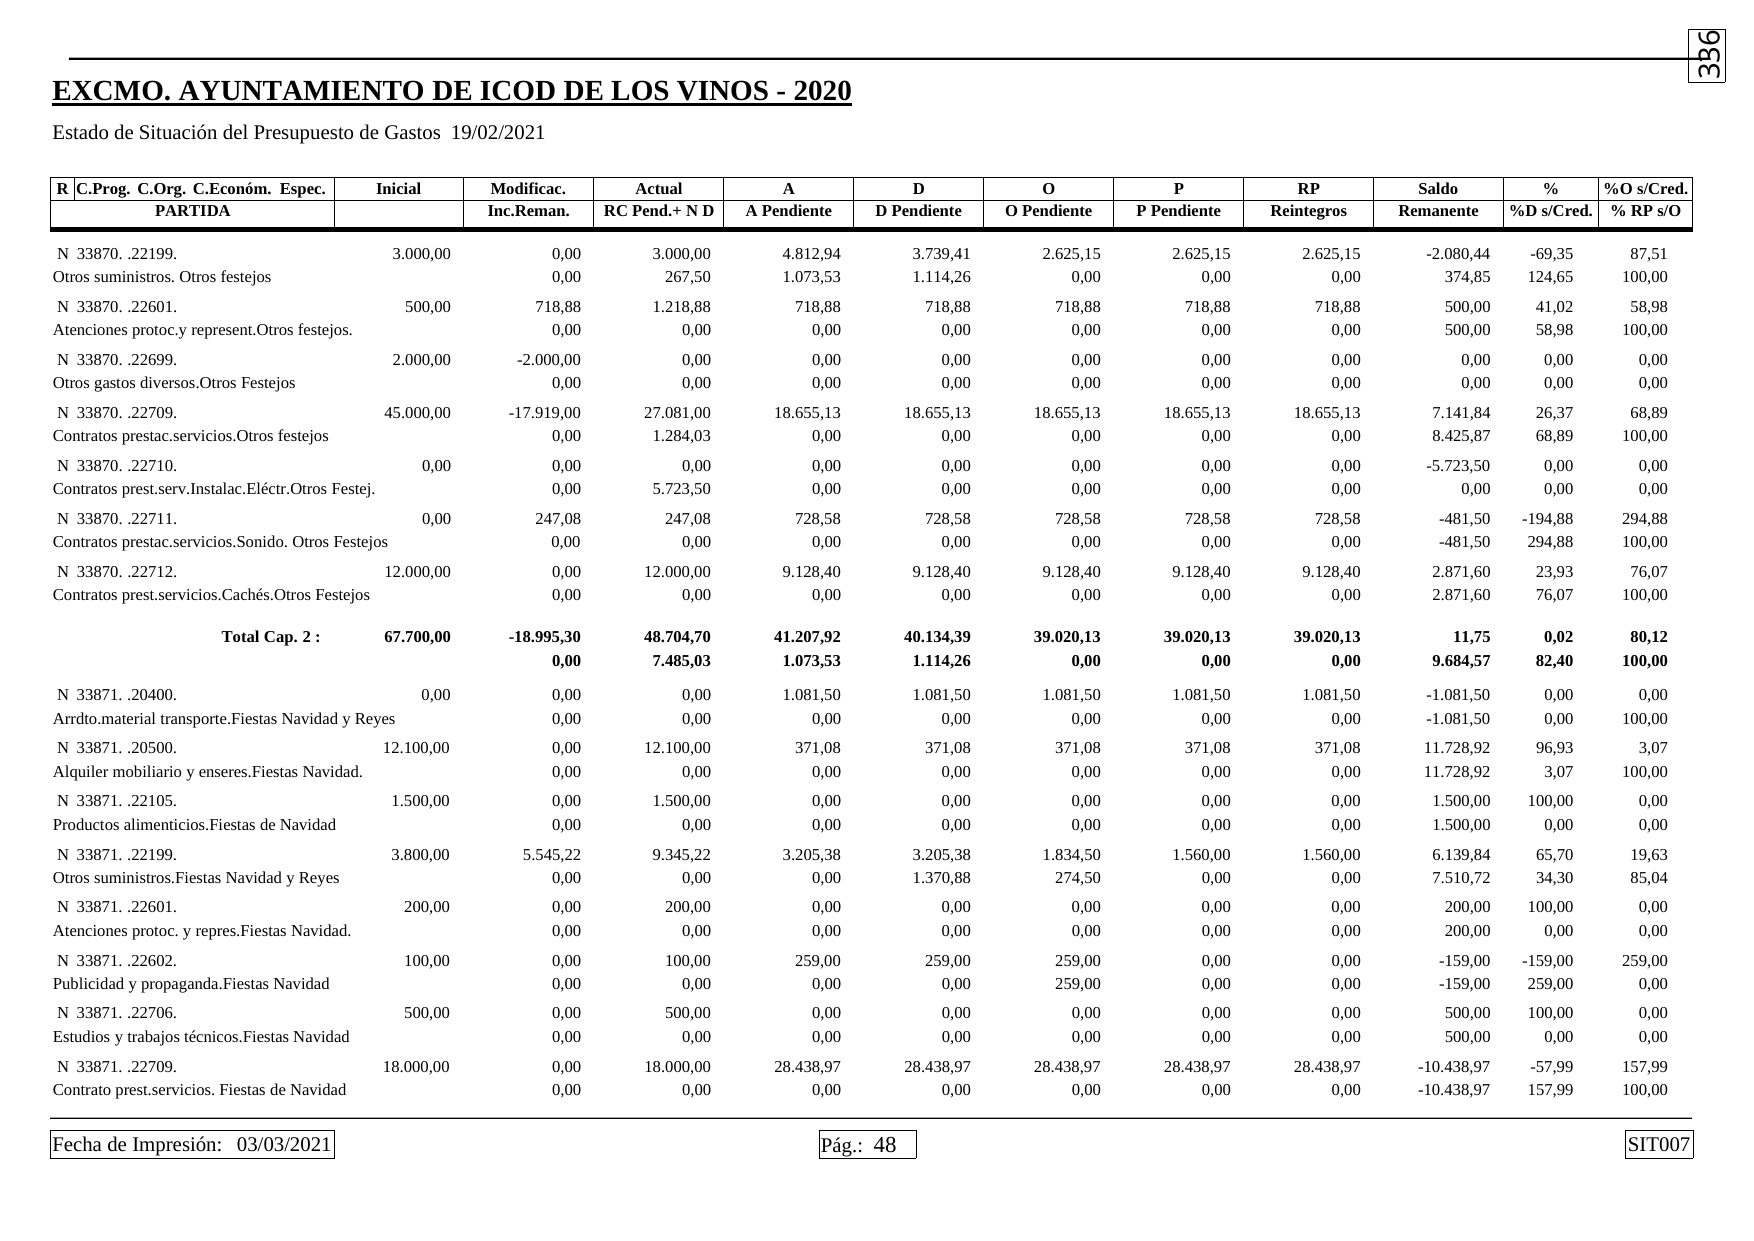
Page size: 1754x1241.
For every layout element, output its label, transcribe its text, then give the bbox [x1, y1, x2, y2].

table_cell -1.081,50 [1389, 678, 1506, 707]
table_cell 0,00 [742, 972, 872, 998]
table_cell 28.438,97 [1262, 1052, 1389, 1078]
table_cell 58,98 [1598, 292, 1673, 318]
table_cell D Pendiente [854, 201, 983, 227]
table_cell 0,00 [479, 678, 612, 707]
table_cell 0,00 [1262, 972, 1389, 998]
table_cell Otros suministros.Fiestas Navidad y Reyes [48, 866, 479, 892]
table_cell 39.020,13 [1262, 616, 1389, 648]
table_cell 267,50 [612, 265, 742, 292]
table_cell 0,00 [1132, 999, 1262, 1025]
text 336 [1689, 31, 1724, 82]
table_cell N 33871. .20500. 12.100,00 [48, 734, 479, 760]
table_cell 0,00 [479, 919, 612, 946]
table_cell 0,00 [1262, 893, 1389, 919]
table_cell 0,00 [742, 318, 872, 345]
table_cell 9.345,22 [612, 840, 742, 866]
table_cell 100,00 [1598, 649, 1673, 678]
table_cell 247,08 [612, 504, 742, 530]
table_cell 374,85 [1389, 265, 1506, 292]
table_cell 34,30 [1506, 866, 1598, 892]
table_cell -1.081,50 [1389, 707, 1506, 733]
table_cell 0,00 [479, 478, 612, 504]
table_cell 0,00 [479, 649, 612, 678]
table_cell 0,00 [742, 786, 872, 813]
table_cell 0,00 [1598, 371, 1673, 398]
table_cell 96,93 [1506, 734, 1598, 760]
table_cell 39.020,13 [1132, 616, 1262, 648]
table_cell 0,00 [1262, 424, 1389, 451]
table_cell 0,00 [479, 866, 612, 892]
table_cell 259,00 [1506, 972, 1598, 998]
table_cell 0,00 [479, 999, 612, 1025]
table_cell 0,00 [872, 530, 1002, 557]
table_cell 0,00 [1002, 1078, 1132, 1104]
table_cell 18.655,13 [1132, 398, 1262, 424]
table_header Actual [594, 178, 723, 200]
table_cell 1.560,00 [1132, 840, 1262, 866]
table_cell 0,00 [742, 1025, 872, 1052]
table_cell 200,00 [1389, 919, 1506, 946]
table_cell 0,00 [742, 707, 872, 733]
table_cell 0,00 [1002, 371, 1132, 398]
table_cell 0,00 [1262, 786, 1389, 813]
table_cell 40.134,39 [872, 616, 1002, 648]
table_cell 82,40 [1506, 649, 1598, 678]
table_cell [379, 649, 479, 678]
table_cell 0,00 [1132, 649, 1262, 678]
table_cell 200,00 [612, 893, 742, 919]
table_cell 0,00 [479, 707, 612, 733]
table_cell 100,00 [1598, 1078, 1673, 1104]
table_cell 3.205,38 [872, 840, 1002, 866]
table_cell 0,00 [872, 893, 1002, 919]
table_cell 11.728,92 [1389, 734, 1506, 760]
table_cell [379, 265, 479, 292]
table_cell 2.871,60 [1389, 584, 1506, 616]
table_cell 11,75 [1389, 616, 1506, 648]
table_cell 0,00 [612, 678, 742, 707]
table_cell 0,00 [1262, 866, 1389, 892]
table_cell 0,00 [1132, 760, 1262, 786]
table_cell 0,00 [1002, 649, 1132, 678]
table_cell 11.728,92 [1389, 760, 1506, 786]
table_cell %D s/Cred. [1504, 201, 1598, 227]
table_cell Reintegros [1244, 201, 1373, 227]
table_cell 100,00 [1598, 760, 1673, 786]
table_cell 2.871,60 [1389, 557, 1506, 583]
table_cell Estudios y trabajos técnicos.Fiestas Navidad [48, 1025, 479, 1052]
table_header 3.000,00 [379, 239, 479, 265]
table_cell 80,12 [1598, 616, 1673, 648]
table_cell 0,00 [1002, 919, 1132, 946]
table_cell 500,00 [612, 999, 742, 1025]
table_cell 0,00 [872, 478, 1002, 504]
table_cell 0,00 [742, 345, 872, 371]
table_header C.Prog. C.Org. C.Económ. Espec. [75, 178, 334, 200]
table_cell 3,07 [1506, 760, 1598, 786]
table_cell 200,00 [1389, 893, 1506, 919]
table_cell 371,08 [1262, 734, 1389, 760]
table_cell 0,00 [612, 1025, 742, 1052]
table_cell 0,00 [872, 999, 1002, 1025]
table_cell 9.128,40 [1132, 557, 1262, 583]
table_cell 100,00 [1598, 584, 1673, 616]
table_cell 0,00 [1262, 1025, 1389, 1052]
table_cell 124,65 [1506, 265, 1598, 292]
table_cell 0,00 [479, 734, 612, 760]
table_cell 0,00 [1002, 760, 1132, 786]
table_cell 0,00 [1598, 1025, 1673, 1052]
table_cell 0,00 [1002, 1025, 1132, 1052]
table_cell 728,58 [1002, 504, 1132, 530]
table_cell 0,00 [872, 972, 1002, 998]
table_header D [854, 178, 983, 200]
table_cell [379, 424, 479, 451]
table_cell 76,07 [1598, 557, 1673, 583]
table_cell 0,00 [742, 478, 872, 504]
table_cell 9.128,40 [1002, 557, 1132, 583]
table_cell 0,00 [1262, 813, 1389, 839]
table_cell 45.000,00 [379, 398, 479, 424]
table_cell 7.485,03 [612, 649, 742, 678]
table_cell N 33871. .22601. 200,00 [48, 893, 479, 919]
table_cell 0,00 [479, 265, 612, 292]
table_cell 27.081,00 [612, 398, 742, 424]
table_cell 0,00 [872, 813, 1002, 839]
table_cell 0,00 [612, 318, 742, 345]
table_cell 0,00 [1132, 946, 1262, 972]
table_cell 1.081,50 [872, 678, 1002, 707]
table_cell 0,00 [742, 424, 872, 451]
table_cell 0,00 [1002, 999, 1132, 1025]
table_cell 0,00 [742, 760, 872, 786]
table_cell 0,00 [479, 946, 612, 972]
table_cell 7.510,72 [1389, 866, 1506, 892]
table_cell 19,63 [1598, 840, 1673, 866]
table_cell N 33870. .22711. [48, 504, 379, 530]
table_cell 0,00 [479, 318, 612, 345]
table_cell 18.655,13 [1262, 398, 1389, 424]
table_cell 0,00 [1506, 919, 1598, 946]
table_cell 0,00 [742, 371, 872, 398]
table_cell 371,08 [872, 734, 1002, 760]
table_cell 0,00 [1598, 919, 1673, 946]
table_cell 0,00 [1389, 478, 1506, 504]
table_header Saldo [1374, 178, 1503, 200]
table_cell [48, 649, 379, 678]
table_cell Arrdto.material transporte.Fiestas Navidad y Reyes [48, 707, 479, 733]
table_cell 294,88 [1506, 530, 1598, 557]
table_cell 100,00 [1598, 530, 1673, 557]
table_cell 718,88 [1262, 292, 1389, 318]
table_cell 23,93 [1506, 557, 1598, 583]
table_header RP [1244, 178, 1373, 200]
table_header P [1114, 178, 1243, 200]
table_cell 0,00 [1598, 999, 1673, 1025]
table_cell 0,00 [479, 424, 612, 451]
table_cell 0,00 [872, 424, 1002, 451]
table_cell 0,00 [479, 813, 612, 839]
table_header A [724, 178, 853, 200]
table_cell 0,00 [742, 1078, 872, 1104]
table_cell 371,08 [742, 734, 872, 760]
table_cell 100,00 [1598, 424, 1673, 451]
table_cell N 33870. .22699. [48, 345, 379, 371]
table_header -2.080,44 [1389, 239, 1506, 265]
table_cell 0,00 [612, 866, 742, 892]
table_cell 500,00 [1389, 292, 1506, 318]
table_cell 728,58 [1262, 504, 1389, 530]
table_cell 0,00 [1132, 530, 1262, 557]
table_cell 5.545,22 [479, 840, 612, 866]
table_cell 18.655,13 [1002, 398, 1132, 424]
table_cell [379, 371, 479, 398]
table_cell 0,00 [742, 813, 872, 839]
table_cell 9.128,40 [1262, 557, 1389, 583]
table_cell N 33870. .22601. [48, 292, 379, 318]
table_cell 1.114,26 [872, 649, 1002, 678]
table_header Inicial [335, 178, 463, 200]
table_cell N 33871. .22706. 500,00 [48, 999, 479, 1025]
table_cell 0,00 [742, 866, 872, 892]
table_cell 0,00 [1002, 584, 1132, 616]
table_cell 0,00 [742, 893, 872, 919]
table_cell 26,37 [1506, 398, 1598, 424]
table_cell 67.700,00 [379, 616, 479, 648]
table_header % [1504, 178, 1598, 200]
table_cell 68,89 [1598, 398, 1673, 424]
table_cell 0,00 [1389, 371, 1506, 398]
table_cell 100,00 [612, 946, 742, 972]
table_cell 0,00 [742, 919, 872, 946]
table_cell RC Pend.+ N D [594, 201, 723, 227]
table_cell 28.438,97 [1132, 1052, 1262, 1078]
table_cell 718,88 [1002, 292, 1132, 318]
table_cell 0,00 [612, 707, 742, 733]
table_cell 18.655,13 [742, 398, 872, 424]
table_cell 259,00 [872, 946, 1002, 972]
table_cell 0,00 [612, 584, 742, 616]
table_header Modificac. [464, 178, 593, 200]
table_cell 0,00 [1262, 451, 1389, 477]
table_cell 1.500,00 [1389, 813, 1506, 839]
table_cell 0,00 [1262, 1078, 1389, 1104]
table_cell 0,00 [1132, 1078, 1262, 1104]
table_header N 33870. .22199. [48, 239, 379, 265]
table_cell 0,00 [1262, 760, 1389, 786]
table_cell 12.000,00 [379, 557, 479, 583]
table_header 2.625,15 [1002, 239, 1132, 265]
table_cell 0,00 [1262, 345, 1389, 371]
table_cell 1.081,50 [1262, 678, 1389, 707]
table_cell 728,58 [1132, 504, 1262, 530]
table_cell N 33871. .22199. 3.800,00 [48, 840, 479, 866]
table_cell 12.000,00 [612, 557, 742, 583]
table_cell 157,99 [1506, 1078, 1598, 1104]
table_cell 0,00 [1132, 866, 1262, 892]
table_cell 718,88 [742, 292, 872, 318]
table_cell 1.500,00 [1389, 786, 1506, 813]
table_cell PARTIDA [51, 201, 334, 227]
table_header 2.625,15 [1132, 239, 1262, 265]
table_cell 100,00 [1506, 999, 1598, 1025]
table_cell 274,50 [1002, 866, 1132, 892]
table_cell 0,00 [1002, 318, 1132, 345]
table_cell 0,00 [612, 972, 742, 998]
table_cell 0,00 [612, 1078, 742, 1104]
table_cell 7.141,84 [1389, 398, 1506, 424]
table_cell N 33870. .22709. [48, 398, 379, 424]
table_cell 9.128,40 [872, 557, 1002, 583]
table_cell 0,00 [1132, 893, 1262, 919]
table_cell % RP s/O [1599, 201, 1692, 227]
table_header %O s/Cred. [1599, 178, 1692, 200]
table_cell 0,00 [872, 786, 1002, 813]
table_cell 0,00 [1389, 345, 1506, 371]
table_cell 0,00 [479, 972, 612, 998]
table_cell -2.000,00 [479, 345, 612, 371]
table_cell 500,00 [1389, 318, 1506, 345]
table_cell 0,00 [1262, 919, 1389, 946]
table_cell 9.684,57 [1389, 649, 1506, 678]
table_cell N 33871. .20400. 0,00 [48, 678, 479, 707]
table_cell 1.081,50 [1132, 678, 1262, 707]
table_cell 1.081,50 [1002, 678, 1132, 707]
table_cell 0,00 [1002, 707, 1132, 733]
table_cell 0,00 [1262, 478, 1389, 504]
table_cell 0,00 [1262, 371, 1389, 398]
table_cell 1.500,00 [612, 786, 742, 813]
table_cell 0,00 [1262, 318, 1389, 345]
table_cell 500,00 [1389, 999, 1506, 1025]
table_cell 0,00 [1506, 707, 1598, 733]
table_cell 728,58 [742, 504, 872, 530]
table_header 2.625,15 [1262, 239, 1389, 265]
table_cell 6.139,84 [1389, 840, 1506, 866]
table_cell -10.438,97 [1389, 1052, 1506, 1078]
table_cell -159,00 [1506, 946, 1598, 972]
table_cell 0,00 [872, 318, 1002, 345]
table_cell 0,00 [1598, 786, 1673, 813]
table_cell 0,00 [479, 557, 612, 583]
table_cell -481,50 [1389, 530, 1506, 557]
table_cell 0,00 [1598, 678, 1673, 707]
table_cell 48.704,70 [612, 616, 742, 648]
table_cell 728,58 [872, 504, 1002, 530]
table_cell -5.723,50 [1389, 451, 1506, 477]
table_cell 28.438,97 [742, 1052, 872, 1078]
table_cell Inc.Reman. [464, 201, 593, 227]
table_header -69,35 [1506, 239, 1598, 265]
table_cell [379, 584, 479, 616]
table_cell -481,50 [1389, 504, 1506, 530]
table_cell 0,00 [1506, 478, 1598, 504]
table_cell 0,00 [1132, 371, 1262, 398]
table_cell 0,00 [1262, 265, 1389, 292]
table_cell 1.370,88 [872, 866, 1002, 892]
table_cell 0,00 [1598, 893, 1673, 919]
table_cell Otros suministros. Otros festejos [48, 265, 379, 292]
table_cell 0,00 [479, 584, 612, 616]
table_cell 0,00 [1506, 345, 1598, 371]
table_cell 0,00 [612, 371, 742, 398]
table_cell Total Cap. 2 : [48, 616, 379, 648]
table_cell 1.218,88 [612, 292, 742, 318]
table_cell 0,00 [872, 1025, 1002, 1052]
table_cell 3.205,38 [742, 840, 872, 866]
table_header 0,00 [479, 239, 612, 265]
table_cell 1.284,03 [612, 424, 742, 451]
table_cell 500,00 [379, 292, 479, 318]
table_cell 0,00 [1262, 530, 1389, 557]
table_cell 259,00 [1002, 972, 1132, 998]
table_cell 41,02 [1506, 292, 1598, 318]
table_cell 0,00 [1598, 451, 1673, 477]
table_cell 0,00 [872, 919, 1002, 946]
table_cell 65,70 [1506, 840, 1598, 866]
table_cell 0,00 [612, 345, 742, 371]
table_cell 0,00 [872, 707, 1002, 733]
table_cell 18.000,00 [612, 1052, 742, 1078]
table_cell 0,00 [1132, 451, 1262, 477]
table_header R [51, 178, 74, 200]
table_cell 0,00 [1002, 893, 1132, 919]
table_cell Productos alimenticios.Fiestas de Navidad [48, 813, 479, 839]
table_cell 100,00 [1598, 318, 1673, 345]
table_cell 0,00 [379, 451, 479, 477]
table_cell 0,00 [612, 451, 742, 477]
table_cell 294,88 [1598, 504, 1673, 530]
table_cell 0,00 [1262, 649, 1389, 678]
table_cell 1.073,53 [742, 265, 872, 292]
table_cell 259,00 [1598, 946, 1673, 972]
table_cell Contratos prestac.servicios.Sonido. Otros Festejos 0,00 [48, 530, 612, 557]
table_cell P Pendiente [1114, 201, 1243, 227]
table_cell Remanente [1374, 201, 1503, 227]
table_cell 3,07 [1598, 734, 1673, 760]
table_cell 0,00 [1132, 707, 1262, 733]
table_cell 0,00 [742, 584, 872, 616]
table_cell 1.114,26 [872, 265, 1002, 292]
table_cell N 33871. .22105. 1.500,00 [48, 786, 479, 813]
table_cell 0,00 [1506, 1025, 1598, 1052]
table_cell 0,00 [379, 504, 479, 530]
table_cell 0,00 [1262, 946, 1389, 972]
table_cell Otros gastos diversos.Otros Festejos [48, 371, 379, 398]
table_cell O Pendiente [984, 201, 1113, 227]
table_cell 0,00 [1002, 530, 1132, 557]
table_cell Contrato prest.servicios. Fiestas de Navidad [48, 1078, 479, 1104]
table_cell 0,00 [1598, 972, 1673, 998]
table_cell 1.073,53 [742, 649, 872, 678]
table_cell 0,00 [612, 919, 742, 946]
table_cell 500,00 [1389, 1025, 1506, 1052]
table_cell 0,02 [1506, 616, 1598, 648]
table_cell 0,00 [479, 893, 612, 919]
table_cell 28.438,97 [872, 1052, 1002, 1078]
table_cell 0,00 [1132, 919, 1262, 946]
table_cell 28.438,97 [1002, 1052, 1132, 1078]
table_cell 41.207,92 [742, 616, 872, 648]
table_cell [379, 318, 479, 345]
table_cell -10.438,97 [1389, 1078, 1506, 1104]
table_header 3.739,41 [872, 239, 1002, 265]
table_header 87,51 [1598, 239, 1673, 265]
table_cell 0,00 [1598, 345, 1673, 371]
table_cell 718,88 [1132, 292, 1262, 318]
table_cell Contratos prest.servicios.Cachés.Otros Festejos [48, 584, 379, 616]
table_cell N 33870. .22712. [48, 557, 379, 583]
table_cell -57,99 [1506, 1052, 1598, 1078]
table_cell 0,00 [1132, 345, 1262, 371]
table_cell 718,88 [479, 292, 612, 318]
table_cell 85,04 [1598, 866, 1673, 892]
table_cell 100,00 [1506, 893, 1598, 919]
table_cell Atenciones protoc.y represent.Otros festejos. [48, 318, 379, 345]
table_cell [335, 201, 463, 227]
text Estado de Situación del Presupuesto de Gastos 19/02/2021 [52, 120, 1704, 144]
table_cell 18.655,13 [872, 398, 1002, 424]
table_cell 12.100,00 [612, 734, 742, 760]
table_cell 0,00 [1132, 1025, 1262, 1052]
table_cell 0,00 [479, 1052, 612, 1078]
table_cell 0,00 [1506, 813, 1598, 839]
table_cell 0,00 [1132, 786, 1262, 813]
table_cell 0,00 [612, 530, 742, 557]
table_cell 9.128,40 [742, 557, 872, 583]
table_cell 39.020,13 [1002, 616, 1132, 648]
table_cell Contratos prestac.servicios.Otros festejos [48, 424, 379, 451]
subtitle EXCMO. AYUNTAMIENTO DE ICOD DE LOS VINOS - 2020 [52, 73, 1704, 107]
table_cell 0,00 [872, 451, 1002, 477]
table_cell 100,00 [1598, 707, 1673, 733]
table_cell 718,88 [872, 292, 1002, 318]
table_header 3.000,00 [612, 239, 742, 265]
table_cell 247,08 [479, 504, 612, 530]
table_cell 371,08 [1002, 734, 1132, 760]
table_header O [984, 178, 1113, 200]
table_cell 0,00 [742, 530, 872, 557]
table_cell 68,89 [1506, 424, 1598, 451]
table_cell 0,00 [1002, 424, 1132, 451]
table_cell N 33871. .22602. 100,00 [48, 946, 479, 972]
table_cell N 33871. .22709. 18.000,00 [48, 1052, 479, 1078]
table_cell 0,00 [1002, 451, 1132, 477]
table_cell -194,88 [1506, 504, 1598, 530]
table_cell 0,00 [1002, 478, 1132, 504]
table_cell 0,00 [612, 813, 742, 839]
table_cell 0,00 [1262, 584, 1389, 616]
table_cell -159,00 [1389, 946, 1506, 972]
table_cell -159,00 [1389, 972, 1506, 998]
table_cell 100,00 [1506, 786, 1598, 813]
table_cell 0,00 [742, 999, 872, 1025]
table_cell 58,98 [1506, 318, 1598, 345]
table_cell 0,00 [479, 1025, 612, 1052]
table_cell 0,00 [479, 760, 612, 786]
table_cell 0,00 [872, 760, 1002, 786]
table_cell 0,00 [1002, 265, 1132, 292]
table_cell 0,00 [872, 345, 1002, 371]
table_cell 0,00 [1506, 451, 1598, 477]
table_cell 0,00 [1002, 813, 1132, 839]
table_cell 0,00 [1132, 424, 1262, 451]
table_cell 0,00 [1262, 999, 1389, 1025]
table_cell 0,00 [1598, 478, 1673, 504]
table_cell N 33870. .22710. [48, 451, 379, 477]
table_cell -17.919,00 [479, 398, 612, 424]
table_cell 100,00 [1598, 265, 1673, 292]
table_cell 259,00 [1002, 946, 1132, 972]
table_cell 0,00 [1598, 813, 1673, 839]
table_cell 0,00 [1506, 371, 1598, 398]
table_cell 0,00 [1132, 813, 1262, 839]
table_cell 0,00 [479, 1078, 612, 1104]
table_cell Atenciones protoc. y repres.Fiestas Navidad. [48, 919, 479, 946]
table_cell 0,00 [1002, 786, 1132, 813]
table_header 4.812,94 [742, 239, 872, 265]
table_cell 76,07 [1506, 584, 1598, 616]
table_cell [379, 478, 479, 504]
table_cell 0,00 [479, 786, 612, 813]
table_cell 8.425,87 [1389, 424, 1506, 451]
table_cell 0,00 [872, 371, 1002, 398]
table_cell 0,00 [872, 1078, 1002, 1104]
table_cell 0,00 [1132, 318, 1262, 345]
table_cell A Pendiente [724, 201, 853, 227]
table_cell 259,00 [742, 946, 872, 972]
table_cell 0,00 [1506, 678, 1598, 707]
table_cell 0,00 [479, 451, 612, 477]
table_cell 0,00 [612, 760, 742, 786]
table_cell 0,00 [1132, 584, 1262, 616]
table_cell Alquiler mobiliario y enseres.Fiestas Navidad. [48, 760, 479, 786]
table_cell Contratos prest.serv.Instalac.Eléctr.Otros Festej. [48, 478, 379, 504]
table_cell 0,00 [1132, 265, 1262, 292]
table_cell 157,99 [1598, 1052, 1673, 1078]
table_cell 1.560,00 [1262, 840, 1389, 866]
table_cell 1.834,50 [1002, 840, 1132, 866]
table_cell 0,00 [479, 371, 612, 398]
table_cell 2.000,00 [379, 345, 479, 371]
table_cell 0,00 [1262, 707, 1389, 733]
table_cell 0,00 [1132, 972, 1262, 998]
table_cell 0,00 [872, 584, 1002, 616]
table_cell 0,00 [1132, 478, 1262, 504]
table_cell 0,00 [742, 451, 872, 477]
table_cell -18.995,30 [479, 616, 612, 648]
table_cell 5.723,50 [612, 478, 742, 504]
table_cell 0,00 [1002, 345, 1132, 371]
table_cell Publicidad y propaganda.Fiestas Navidad [48, 972, 479, 998]
table_cell 371,08 [1132, 734, 1262, 760]
table_cell 1.081,50 [742, 678, 872, 707]
